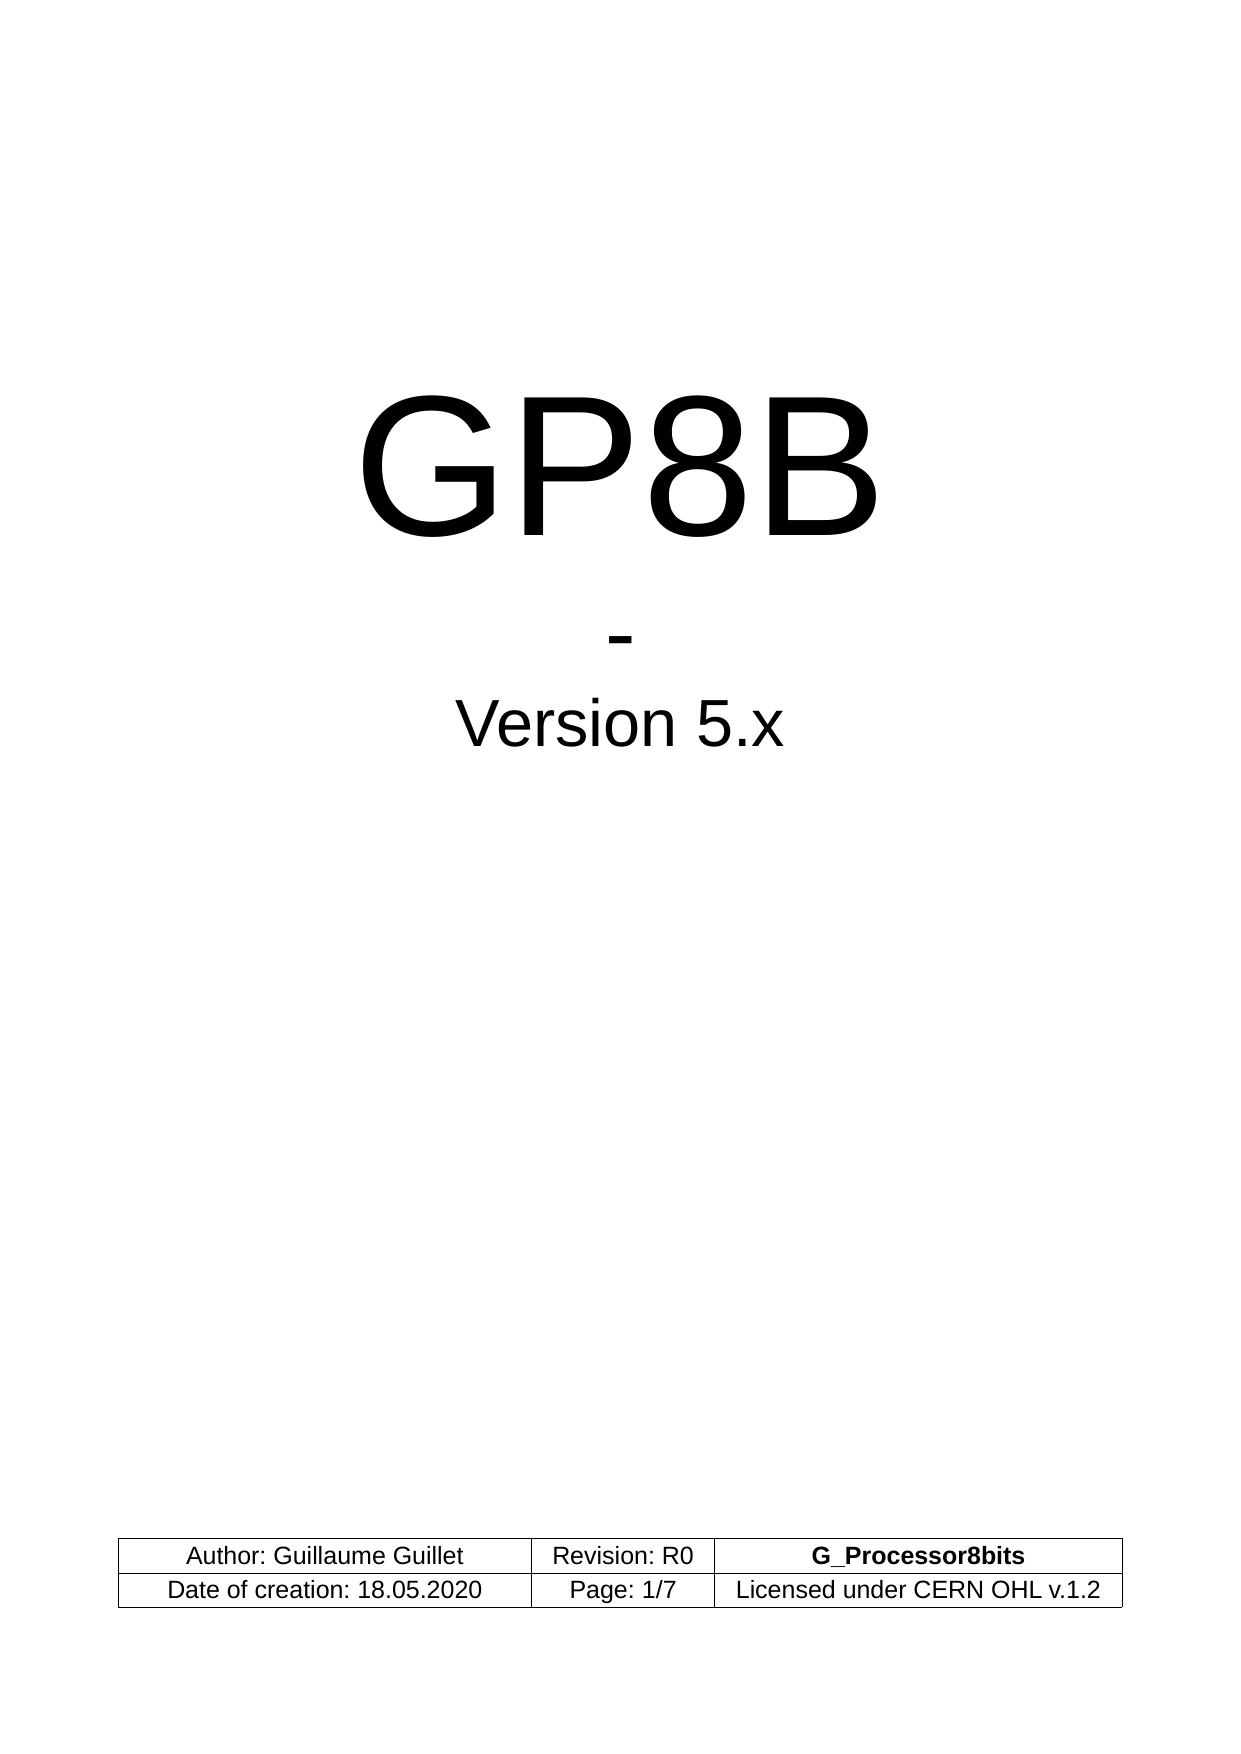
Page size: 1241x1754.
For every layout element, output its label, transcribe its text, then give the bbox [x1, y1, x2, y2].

text - [118, 578, 1122, 683]
text GP8B [118, 348, 1122, 578]
text Version 5.x [118, 683, 1122, 760]
